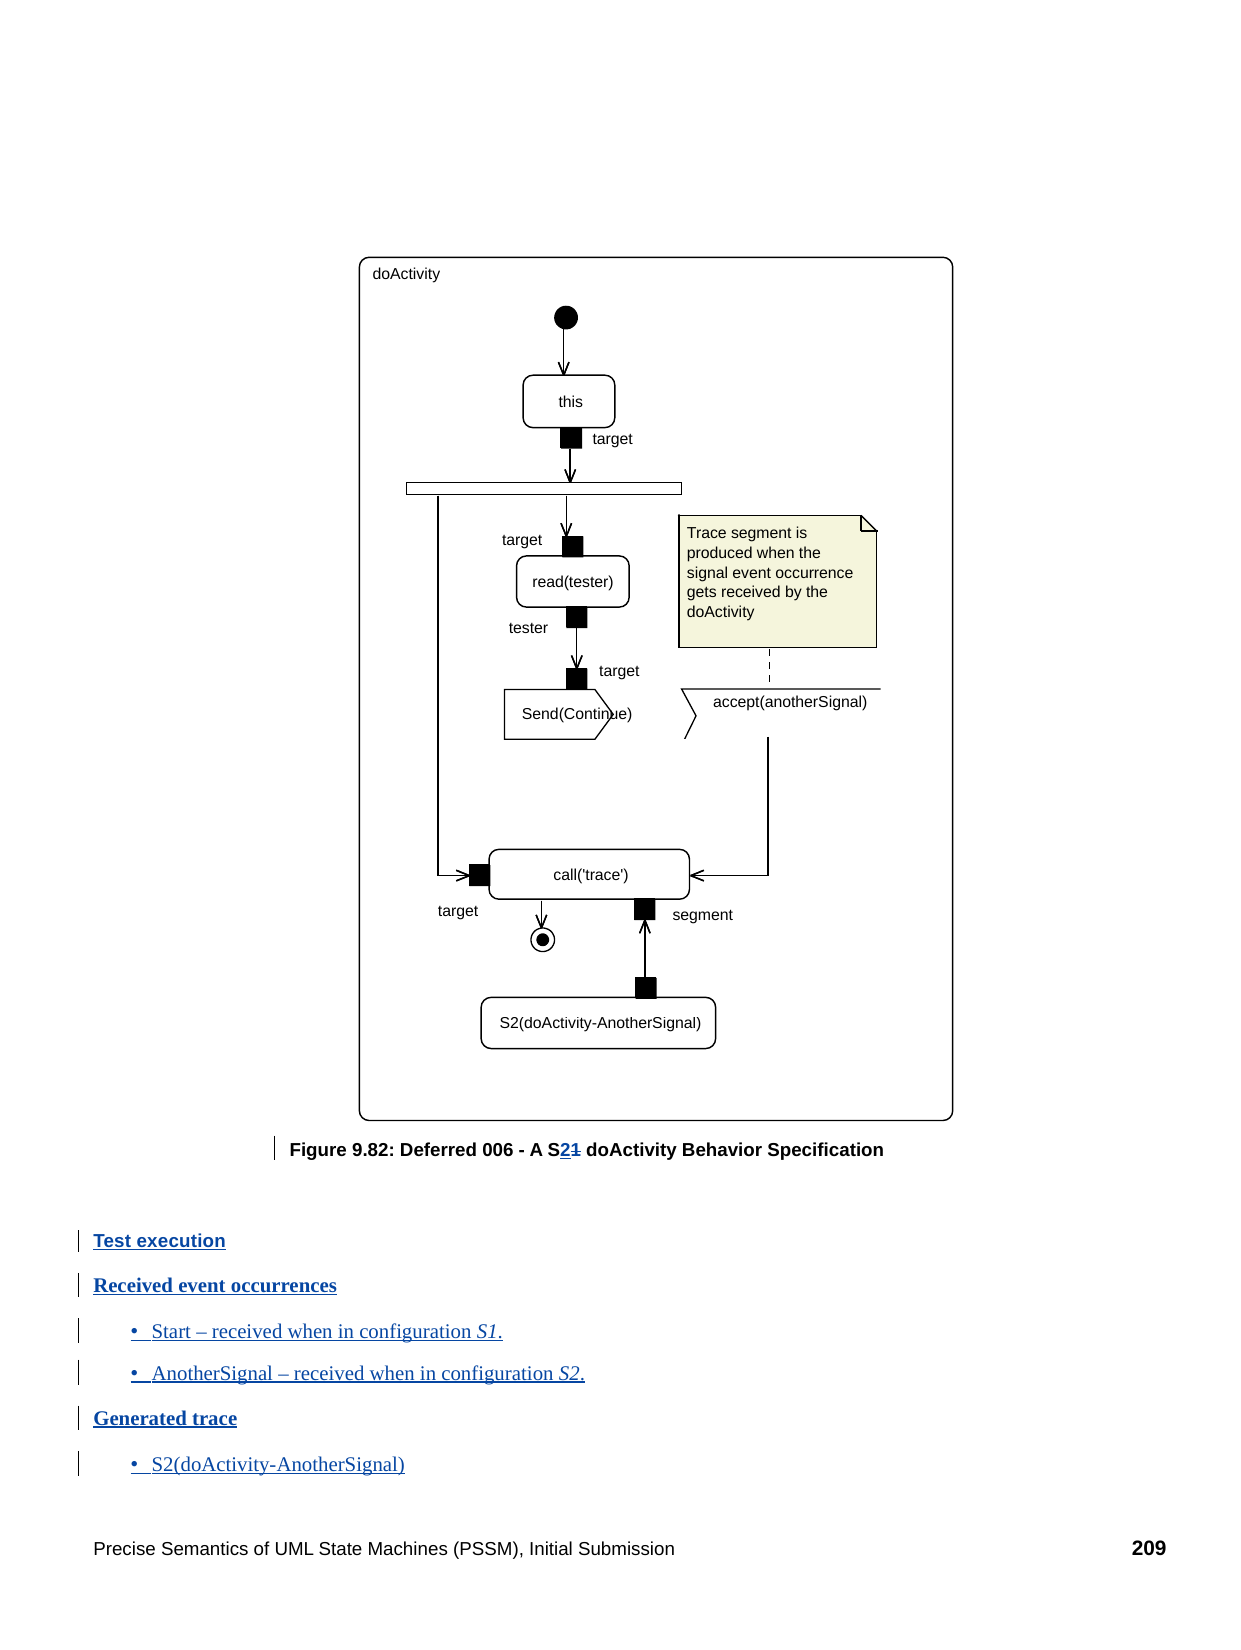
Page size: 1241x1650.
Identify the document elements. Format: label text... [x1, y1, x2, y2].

list S2(doActivity-AnotherSignal) [131, 1451, 1164, 1476]
list Start – received when in configuration S1. [131, 1318, 1164, 1343]
text Received event occurrences [93, 1273, 1164, 1297]
list AnotherSignal – received when in configuration S2. [131, 1360, 1164, 1385]
subtitle Test execution [93, 1230, 1164, 1252]
text Generated trace [93, 1406, 1164, 1430]
text Figure 9.82: Deferred 006 - A S2 doActivity Behavior Specification [289, 243, 968, 1160]
